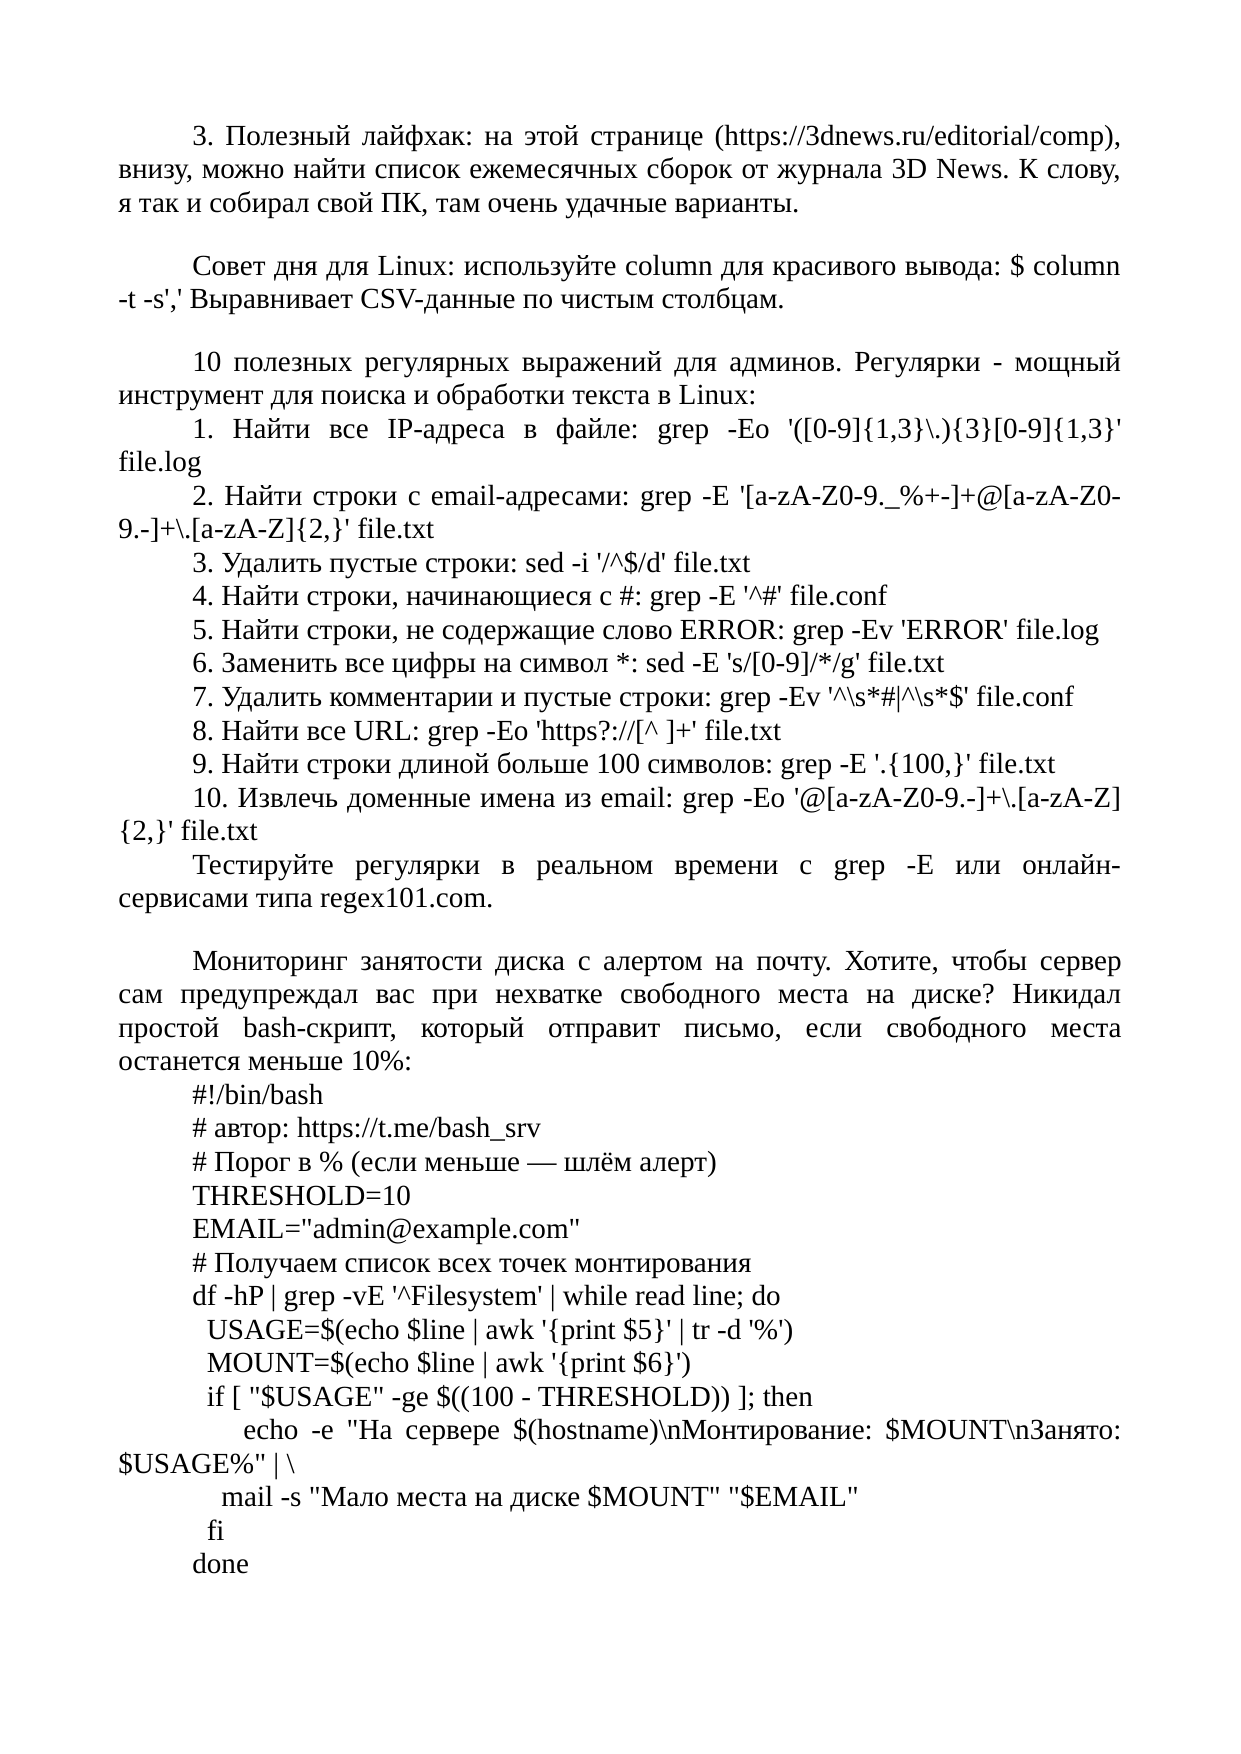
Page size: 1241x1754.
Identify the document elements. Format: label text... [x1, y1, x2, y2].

text # Порог в % (если меньше — шлём алерт) [118, 1144, 1122, 1178]
text THRESHOLD=10 [118, 1178, 1122, 1211]
text 8. Найти все URL: grep -Eo 'https?://[^ ]+' file.txt [118, 713, 1122, 746]
text # автор: https://t.me/bash_srv [118, 1111, 1122, 1144]
text 10. Извлечь доменные имена из email: grep -Eo '@[a-zA-Z0-9.-]+\.[a-zA-Z]{2,}' file.txt [118, 780, 1122, 847]
text if [ "$USAGE" -ge $((100 - THRESHOLD)) ]; then [118, 1379, 1122, 1412]
text #!/bin/bash [118, 1077, 1122, 1111]
text 5. Найти строки, не содержащие слово ERROR: grep -Ev 'ERROR' file.log [118, 612, 1122, 646]
text df -hP | grep -vE '^Filesystem' | while read line; do [118, 1278, 1122, 1312]
text 3. Удалить пустые строки: sed -i '/^$/d' file.txt [118, 545, 1122, 578]
text mail -s "Мало места на диске $MOUNT" "$EMAIL" [118, 1479, 1122, 1513]
text fi [118, 1513, 1122, 1547]
text MOUNT=$(echo $line | awk '{print $6}') [118, 1345, 1122, 1379]
text 3. Полезный лайфхак: на этой странице (https://3dnews.ru/editorial/comp), внизу, можно найти список ежемесячных сборок от журнала 3D News. К слову, я так и собирал свой ПК, там очень удачные варианты. [118, 118, 1122, 219]
text 6. Заменить все цифры на символ *: sed -E 's/[0-9]/*/g' file.txt [118, 646, 1122, 679]
text 9. Найти строки длиной больше 100 символов: grep -E '.{100,}' file.txt [118, 746, 1122, 780]
text EMAIL="admin@example.com" [118, 1211, 1122, 1245]
text 2. Найти строки с email-адресами: grep -E '[a-zA-Z0-9._%+-]+@[a-zA-Z0-9.-]+\.[a-zA-Z]{2,}' file.txt [118, 478, 1122, 545]
text done [118, 1547, 1122, 1580]
text echo -e "На сервере $(hostname)\nМонтирование: $MOUNT\nЗанято: $USAGE%" | \ [118, 1412, 1122, 1479]
text # Получаем список всех точек монтирования [118, 1245, 1122, 1278]
text Совет дня для Linux: используйте column для красивого вывода: $ column -t -s',' Выравнивает CSV-данные по чистым столбцам. [118, 248, 1122, 315]
text 7. Удалить комментарии и пустые строки: grep -Ev '^\s*#|^\s*$' file.conf [118, 679, 1122, 713]
text 1. Найти все IP-адреса в файле: grep -Eo '([0-9]{1,3}\.){3}[0-9]{1,3}' file.log [118, 411, 1122, 478]
text Тестируйте регулярки в реальном времени с grep -E или онлайн-сервисами типа regex101.com. [118, 847, 1122, 914]
text 10 полезных регулярных выражений для админов. Регулярки - мощный инструмент для поиска и обработки текста в Linux: [118, 344, 1122, 411]
text 4. Найти строки, начинающиеся с #: grep -E '^#' file.conf [118, 578, 1122, 612]
text Мониторинг занятости диска с алертом на почту. Хотите, чтобы сервер сам предупреждал вас при нехватке свободного места на диске? Никидал простой bash-скрипт, который отправит письмо, если свободного места останется меньше 10%: [118, 943, 1122, 1077]
text USAGE=$(echo $line | awk '{print $5}' | tr -d '%') [118, 1312, 1122, 1345]
